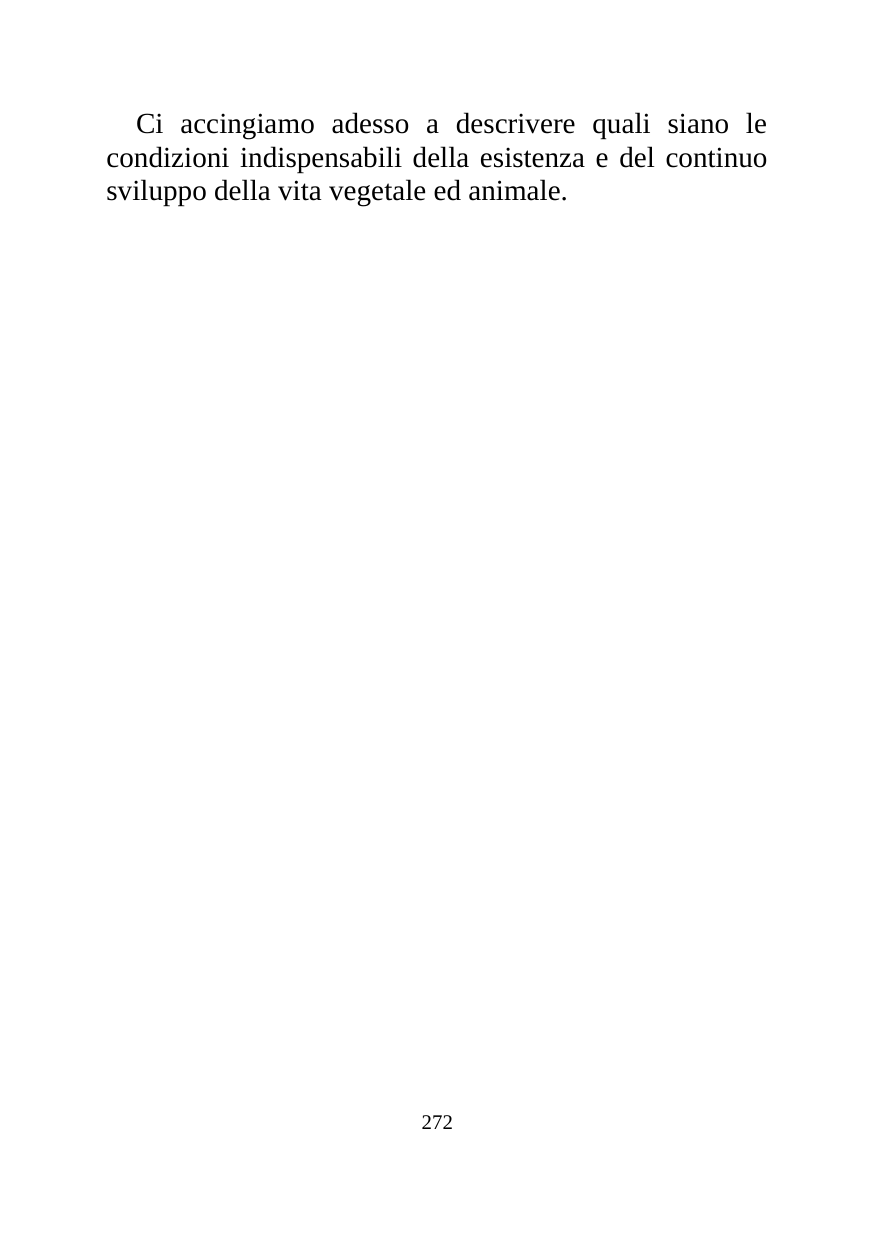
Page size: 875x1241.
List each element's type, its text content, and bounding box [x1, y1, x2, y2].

text Ci accingiamo adesso a descrivere quali siano le condizioni indispensabili della esistenza e del continuo sviluppo della vita vegetale ed animale. [106, 106, 768, 207]
